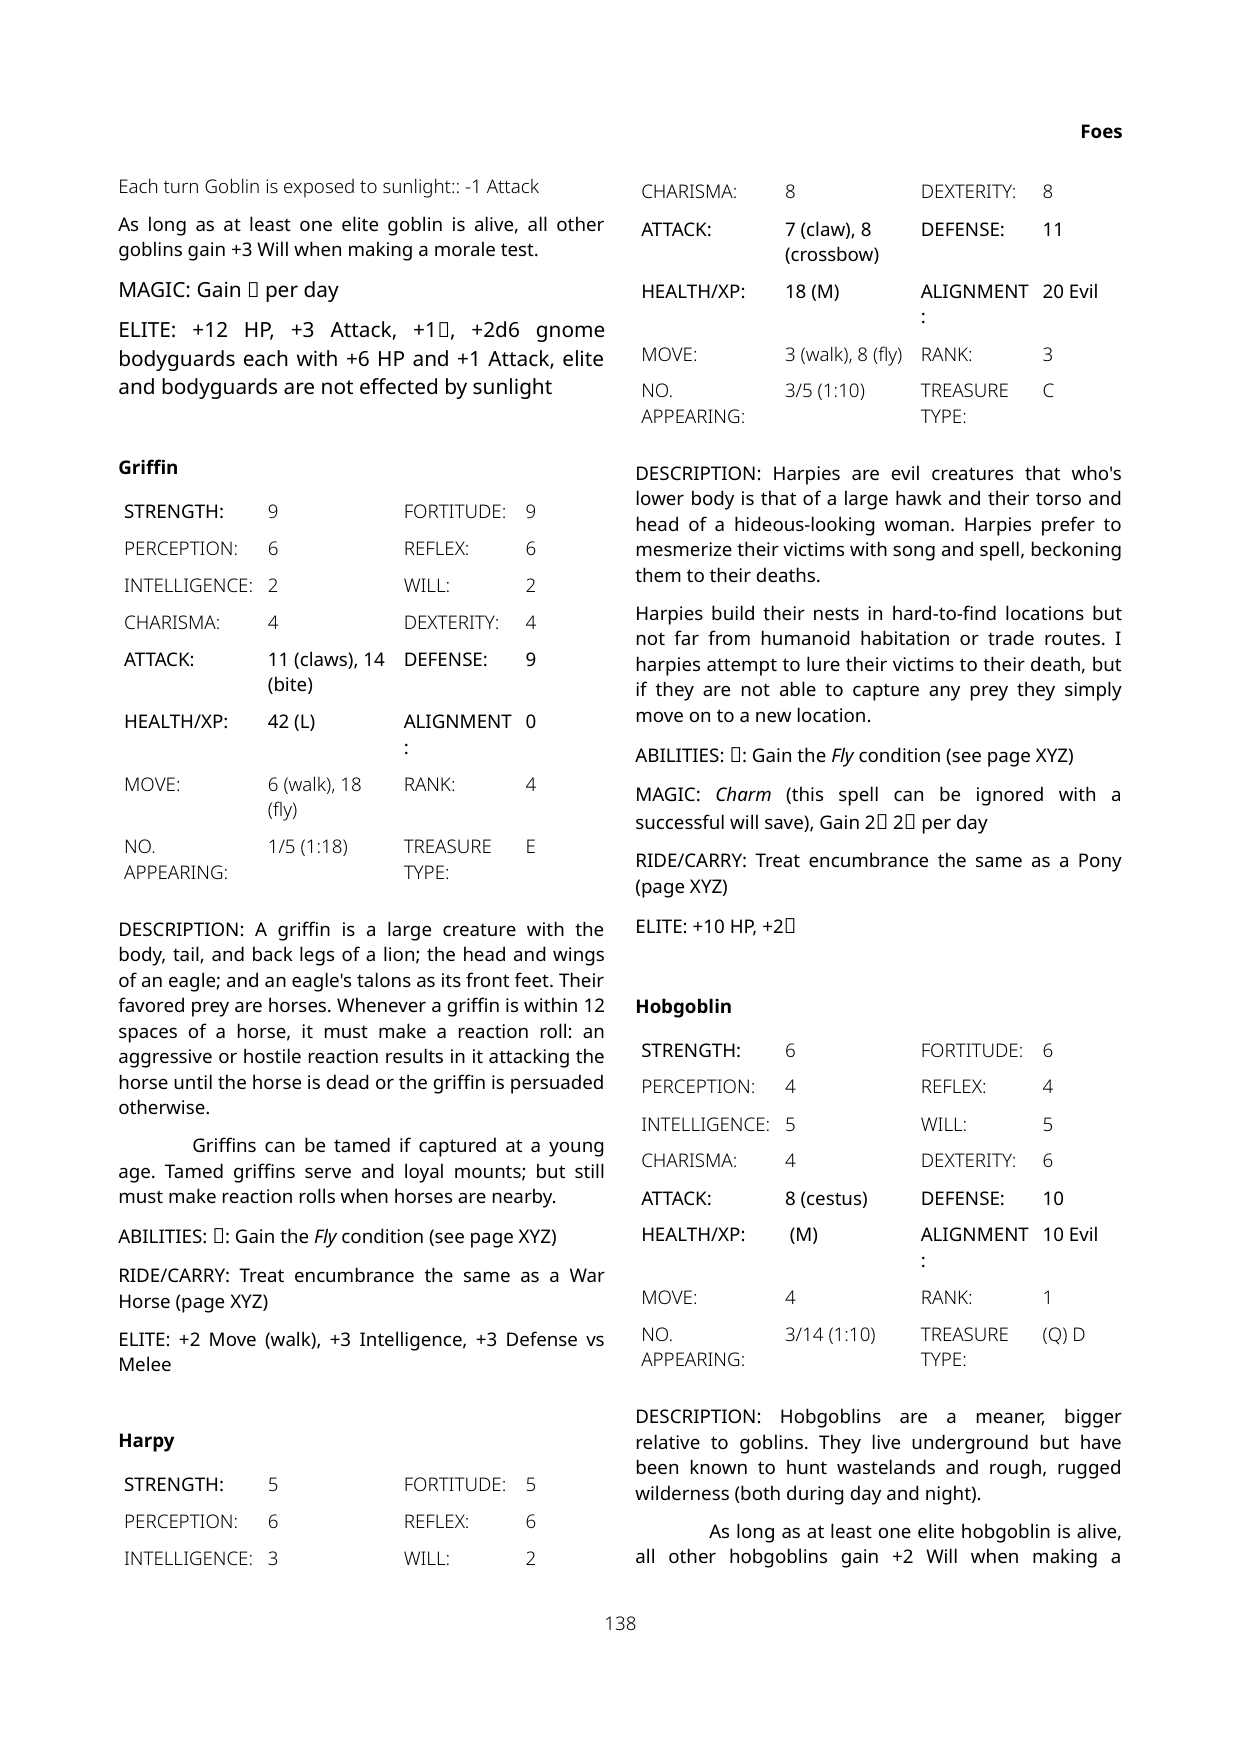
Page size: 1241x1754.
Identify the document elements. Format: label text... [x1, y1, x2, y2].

table_cell HEALTH/XP: [635, 1216, 779, 1278]
text MAGIC: Charm (this spell can be ignored with a successful will save), Gain 2 2 per day [635, 781, 1122, 835]
table_cell 1/5 (1:18) [262, 828, 398, 890]
table_header STRENGTH: [635, 1031, 779, 1068]
table_cell REFLEX: [398, 529, 520, 566]
table_cell 3/14 (1:10) [779, 1316, 915, 1378]
table_header 5 [262, 1466, 398, 1503]
text ELITE: +12 HP, +3 Attack, +1, +2d6 gnome bodyguards each with +6 HP and +1 Attack, elite and bodyguards are not effected by sunlight [118, 316, 605, 401]
table_cell DEXTERITY: [915, 173, 1037, 210]
text Hobgoblin [635, 993, 1122, 1019]
table_cell 5 [1037, 1105, 1123, 1142]
table_cell NO. APPEARING: [635, 372, 779, 434]
table_cell DEFENSE: [915, 1179, 1037, 1216]
table_cell 6 [520, 1503, 606, 1539]
table_cell 6 [1037, 1142, 1123, 1179]
table_cell MOVE: [635, 335, 779, 372]
table_cell 42 (L) [262, 703, 398, 765]
table_cell 4 [262, 603, 398, 640]
table_cell 8 [1037, 173, 1123, 210]
text RIDE/CARRY: Treat encumbrance the same as a Pony (page XYZ) [635, 848, 1122, 899]
text As long as at least one elite goblin is alive, all other goblins gain +3 Will when making a morale test. [118, 211, 605, 262]
table_cell CHARISMA: [635, 1142, 779, 1179]
table_cell 4 [1037, 1068, 1123, 1105]
table_cell 2 [262, 566, 398, 603]
table_cell ALIGNMENT: [398, 703, 520, 765]
table_header STRENGTH: [118, 493, 262, 529]
table_cell 4 [779, 1279, 915, 1316]
table_cell MOVE: [118, 765, 262, 828]
table_cell DEFENSE: [398, 640, 520, 703]
text ELITE: +2 Move (walk), +3 Intelligence, +3 Defense vs Melee [118, 1326, 605, 1377]
table_cell DEXTERITY: [915, 1142, 1037, 1179]
table_cell 1 [1037, 1279, 1123, 1316]
text Each turn Goblin is exposed to sunlight:: -1 Attack [118, 173, 605, 199]
text ELITE: +10 HP, +2 [635, 911, 1122, 940]
table_cell 4 [779, 1068, 915, 1105]
table_cell 6 [262, 529, 398, 566]
table_cell MOVE: [635, 1279, 779, 1316]
table_cell 8 [779, 173, 915, 210]
table_header 6 [779, 1031, 915, 1068]
table_cell HEALTH/XP: [635, 273, 779, 335]
table_cell 6 (walk), 18 (fly) [262, 765, 398, 828]
table_cell 5 [779, 1105, 915, 1142]
table_cell E [520, 828, 606, 890]
table_cell 3 [1037, 335, 1123, 372]
table_cell 2 [520, 1540, 606, 1577]
table_cell 6 [520, 529, 606, 566]
table_header 9 [262, 493, 398, 529]
table_cell RANK: [398, 765, 520, 828]
table_header 9 [520, 493, 606, 529]
text Harpies build their nests in hard-to-find locations but not far from humanoid habitation or trade routes. I harpies attempt to lure their victims to their death, but if they are not able to capture any prey they simply move on to a new location. [635, 600, 1122, 728]
table_header STRENGTH: [118, 1466, 262, 1503]
text DESCRIPTION: A griffin is a large creature with the body, tail, and back legs of a lion; the head and wings of an eagle; and an eagle's talons as its front feet. Their favored prey are horses. Whenever a griffin is within 12 spaces of a horse, it must make a reaction roll: an aggressive or hostile reaction results in it attacking the horse until the horse is dead or the griffin is persuaded otherwise. [118, 890, 605, 1120]
table_cell NO. APPEARING: [635, 1316, 779, 1378]
table_cell 10 Evil [1037, 1216, 1123, 1278]
table_cell 3/5 (1:10) [779, 372, 915, 434]
table_cell WILL: [915, 1105, 1037, 1142]
table_cell INTELLIGENCE: [118, 1540, 262, 1577]
table_cell TREASURE TYPE: [398, 828, 520, 890]
table_cell DEFENSE: [915, 210, 1037, 273]
table_cell ALIGNMENT: [915, 273, 1037, 335]
table_cell 4 [779, 1142, 915, 1179]
table_cell ATTACK: [118, 640, 262, 703]
table_cell C [1037, 372, 1123, 434]
text As long as at least one elite hobgoblin is alive, all other hobgoblins gain +2 Will when making a [635, 1518, 1122, 1569]
text Griffin [118, 454, 605, 480]
text DESCRIPTION: Harpies are evil creatures that who's lower body is that of a large hawk and their torso and head of a hideous-looking woman. Harpies prefer to mesmerize their victims with song and spell, beckoning them to their deaths. [635, 434, 1122, 588]
text ABILITIES: : Gain the Fly condition (see page XYZ) [118, 1222, 605, 1250]
table_cell INTELLIGENCE: [635, 1105, 779, 1142]
table_cell HEALTH/XP: [118, 703, 262, 765]
table_cell 3 (walk), 8 (fly) [779, 335, 915, 372]
table_cell 7 (claw), 8 (crossbow) [779, 210, 915, 273]
table_cell DEXTERITY: [398, 603, 520, 640]
table_cell WILL: [398, 1540, 520, 1577]
text MAGIC: Gain  per day [118, 275, 605, 303]
table_cell INTELLIGENCE: [118, 566, 262, 603]
table_cell 10 [1037, 1179, 1123, 1216]
text Harpy [118, 1428, 605, 1453]
table_cell REFLEX: [915, 1068, 1037, 1105]
table_cell 4 [520, 765, 606, 828]
table_header 5 [520, 1466, 606, 1503]
table_cell 11 (claws), 14 (bite) [262, 640, 398, 703]
table_cell RANK: [915, 1279, 1037, 1316]
table_cell 8 (cestus) [779, 1179, 915, 1216]
table_cell 18 (M) [779, 273, 915, 335]
table_header FORTITUDE: [915, 1031, 1037, 1068]
text RIDE/CARRY: Treat encumbrance the same as a War Horse (page XYZ) [118, 1262, 605, 1313]
table_cell 0 [520, 703, 606, 765]
table_header 6 [1037, 1031, 1123, 1068]
table_cell 11 [1037, 210, 1123, 273]
table_cell ATTACK: [635, 1179, 779, 1216]
table_cell ATTACK: [635, 210, 779, 273]
table_cell RANK: [915, 335, 1037, 372]
table_header FORTITUDE: [398, 493, 520, 529]
table_cell 2 [520, 566, 606, 603]
table_cell PERCEPTION: [635, 1068, 779, 1105]
table_cell 20 Evil [1037, 273, 1123, 335]
text ABILITIES: : Gain the Fly condition (see page XYZ) [635, 740, 1122, 769]
table_header FORTITUDE: [398, 1466, 520, 1503]
table_cell ALIGNMENT: [915, 1216, 1037, 1278]
table_cell 9 [520, 640, 606, 703]
text Griffins can be tamed if captured at a young age. Tamed griffins serve and loyal mounts; but still must make reaction rolls when horses are nearby. [118, 1132, 605, 1209]
table_cell REFLEX: [398, 1503, 520, 1539]
table_cell (Q) D [1037, 1316, 1123, 1378]
table_cell TREASURE TYPE: [915, 372, 1037, 434]
table_cell 6 [262, 1503, 398, 1539]
table_cell 3 [262, 1540, 398, 1577]
table_cell CHARISMA: [118, 603, 262, 640]
table_cell 4 [520, 603, 606, 640]
text DESCRIPTION: Hobgoblins are a meaner, bigger relative to goblins. They live underground but have been known to hunt wastelands and rough, rugged wilderness (both during day and night). [635, 1378, 1122, 1506]
table_cell (M) [779, 1216, 915, 1278]
table_cell NO. APPEARING: [118, 828, 262, 890]
table_cell CHARISMA: [635, 173, 779, 210]
table_cell TREASURE TYPE: [915, 1316, 1037, 1378]
table_cell PERCEPTION: [118, 1503, 262, 1539]
table_cell WILL: [398, 566, 520, 603]
table_cell PERCEPTION: [118, 529, 262, 566]
